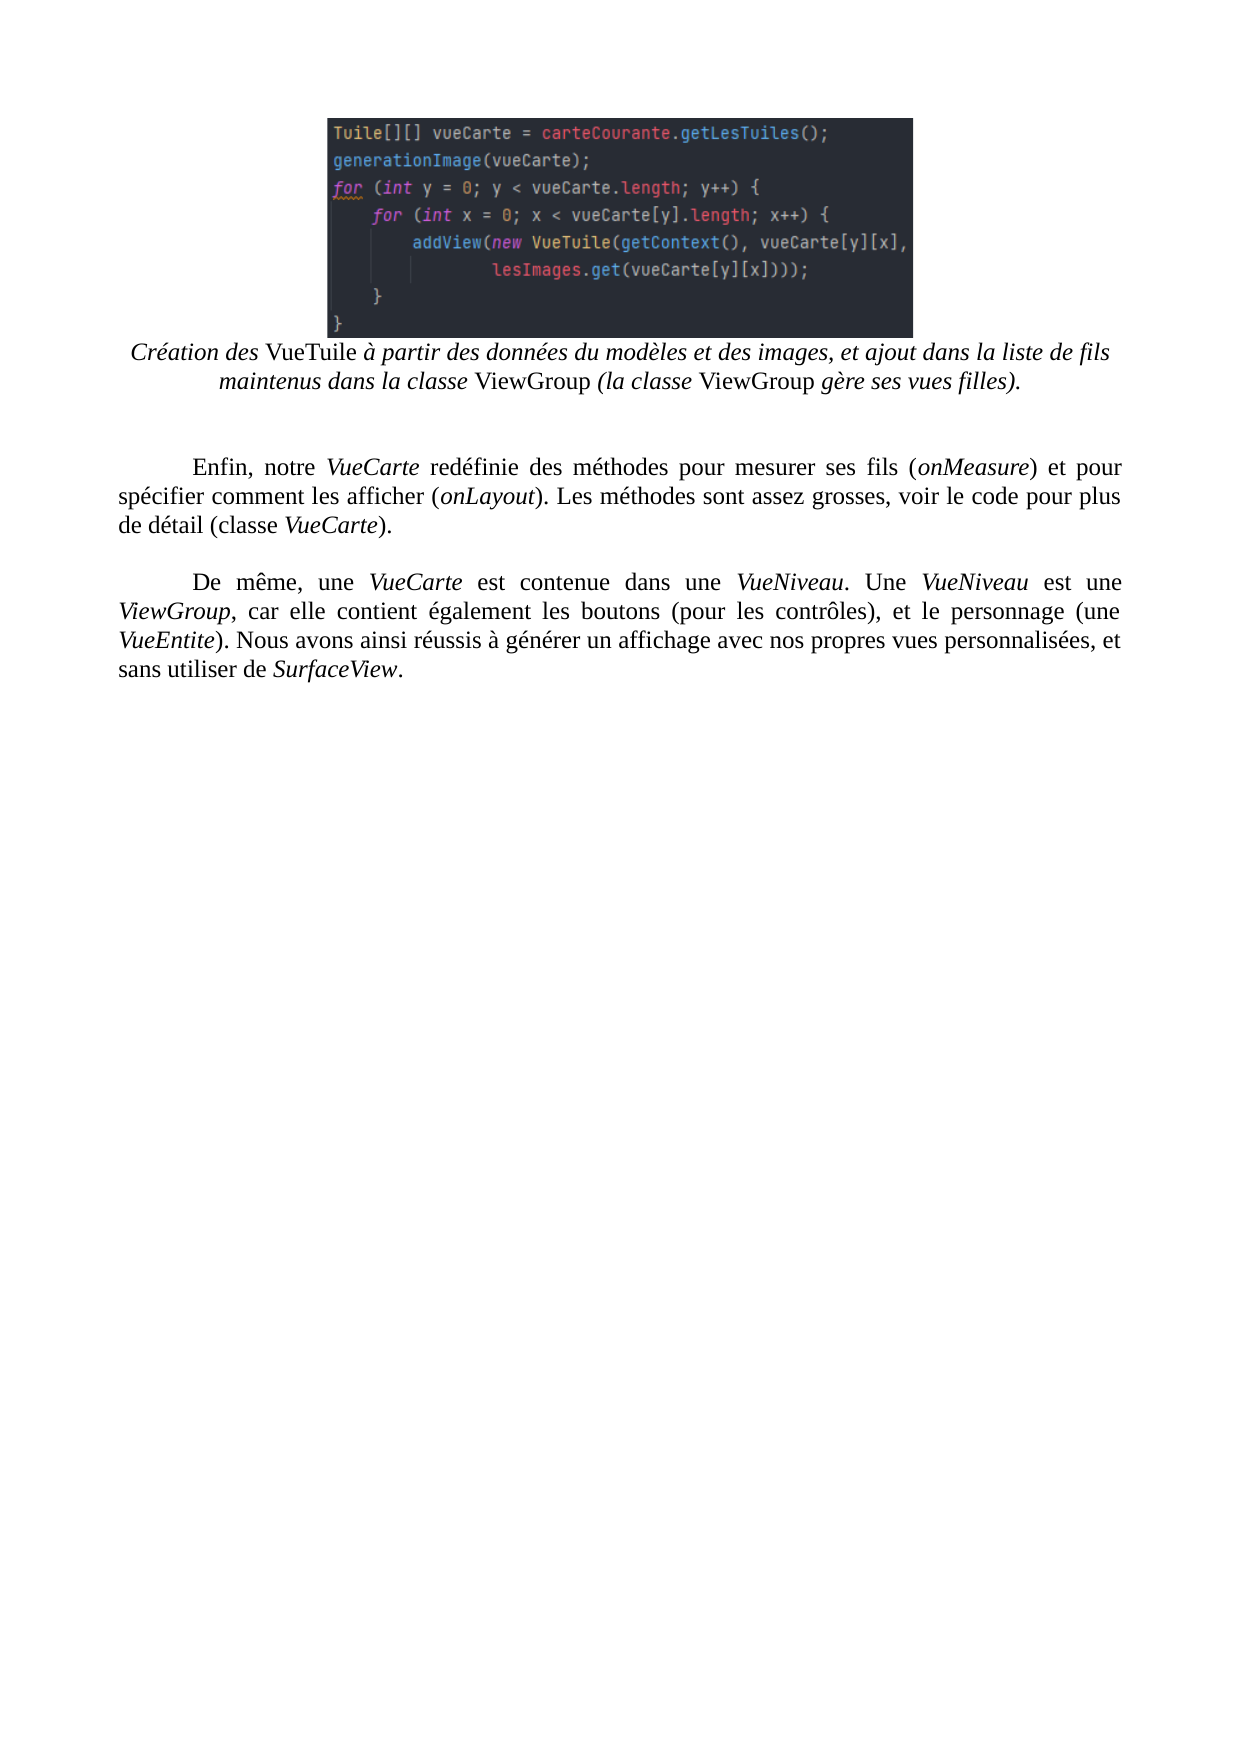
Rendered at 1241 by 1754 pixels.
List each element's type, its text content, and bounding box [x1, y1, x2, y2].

text Création des VueTuile à partir des données du modèles et des images, et ajout dans la liste de fils maintenus dans la classe ViewGroup (la classe ViewGroup gère ses vues filles). [118, 338, 1122, 395]
picture [327, 118, 914, 338]
text De même, une VueCarte est contenue dans une VueNiveau. Une VueNiveau est une ViewGroup, car elle contient également les boutons (pour les contrôles), et le personnage (une VueEntite). Nous avons ainsi réussis à générer un affichage avec nos propres vues personnalisées, et sans utiliser de SurfaceView. [118, 567, 1122, 682]
text Enfin, notre VueCarte redéfinie des méthodes pour mesurer ses fils (onMeasure) et pour spécifier comment les afficher (onLayout). Les méthodes sont assez grosses, voir le code pour plus de détail (classe VueCarte). [118, 452, 1122, 539]
